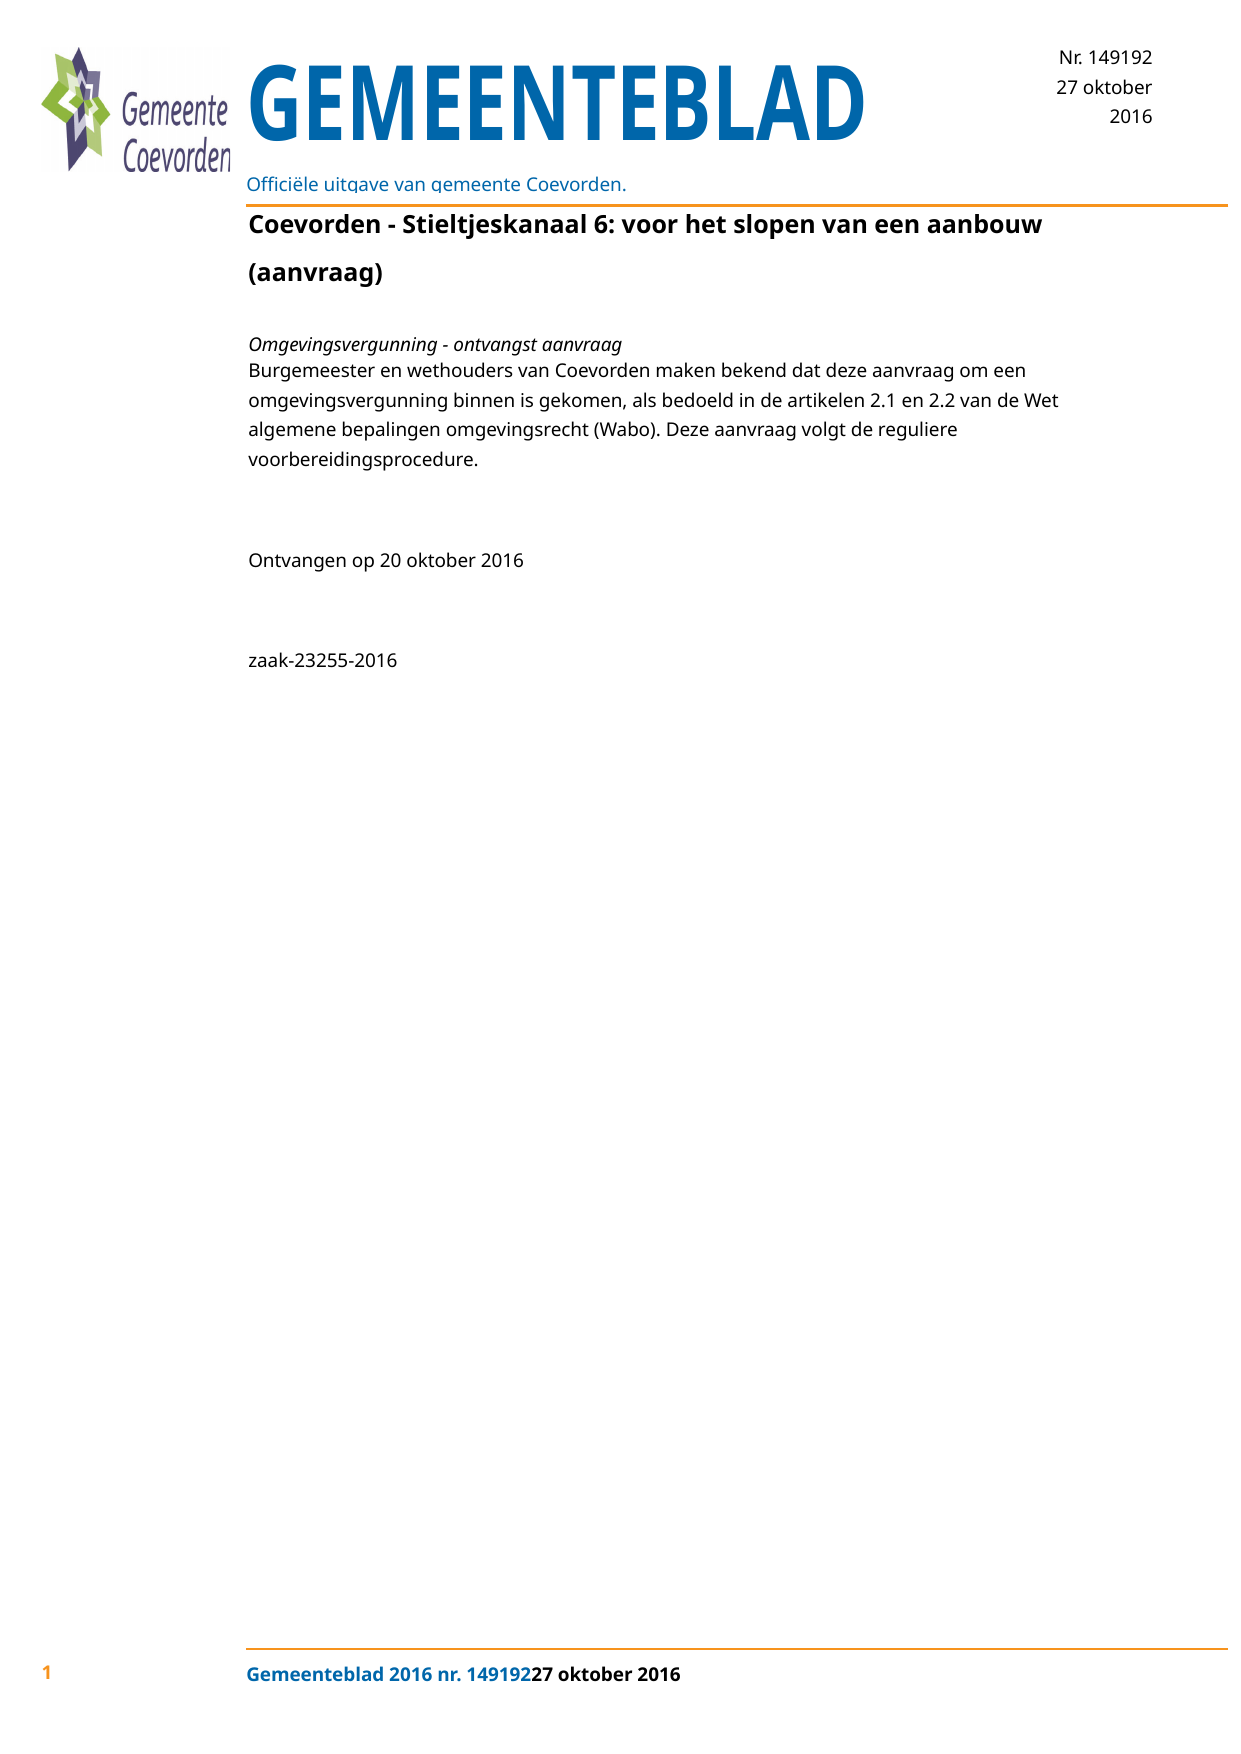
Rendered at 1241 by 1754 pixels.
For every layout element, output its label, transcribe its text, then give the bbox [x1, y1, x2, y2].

text zaak-23255-2016 [248, 648, 1152, 673]
text Omgevingsvergunning - ontvangst aanvraag [248, 331, 1152, 357]
text Burgemeester en wethouders van Coevorden maken bekend dat deze aanvraag om een omgevingsvergunning binnen is gekomen, als bedoeld in de artikelen 2.1 en 2.2 van de Wet algemene bepalingen omgevingsrecht (Wabo). Deze aanvraag volgt de reguliere voorbereidingsprocedure. [248, 357, 1152, 472]
text Coevorden - Stieltjeskanaal 6: voor het slopen van een aanbouw (aanvraag) [248, 207, 1152, 288]
picture [41, 47, 231, 172]
text Ontvangen op 20 oktober 2016 [248, 547, 1152, 572]
